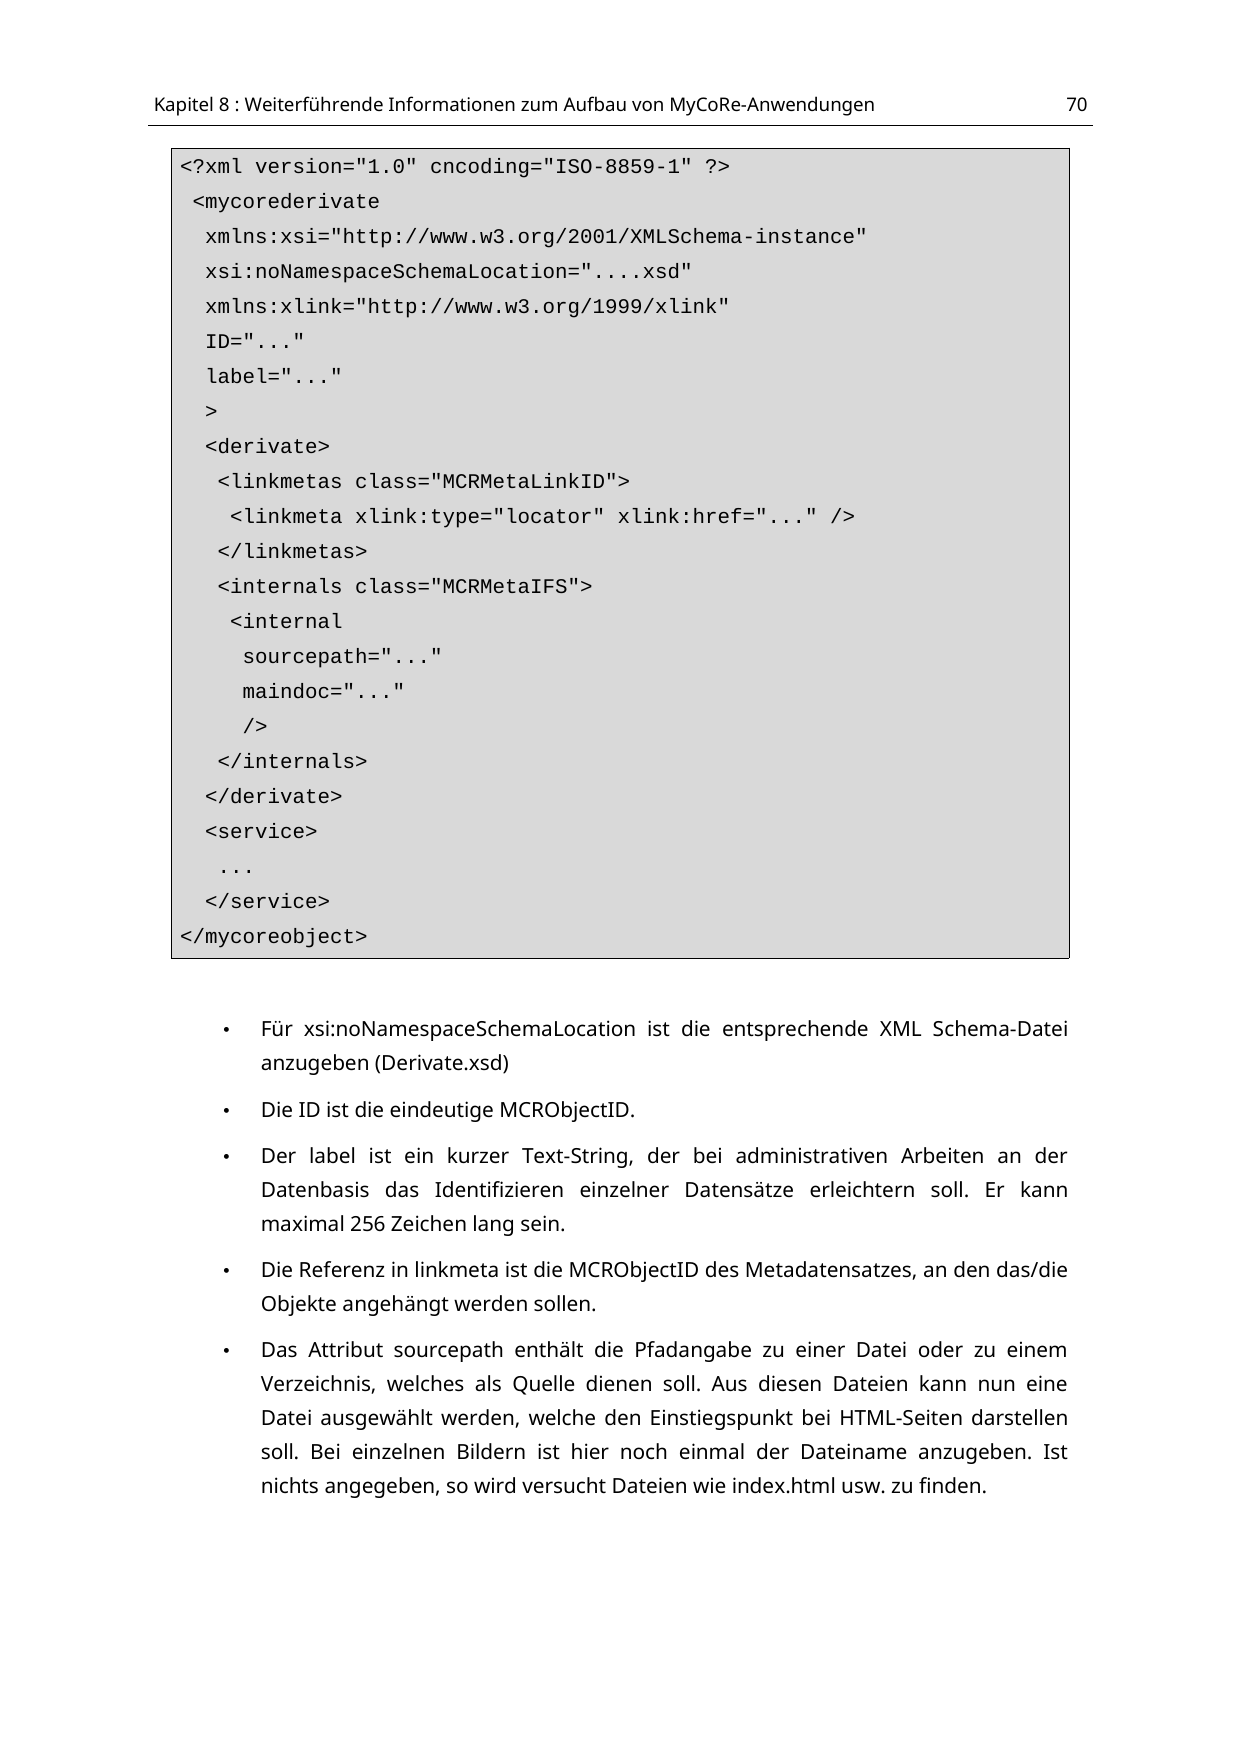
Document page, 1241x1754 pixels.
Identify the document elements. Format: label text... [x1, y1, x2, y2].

text <service> [172, 813, 1069, 844]
text xmlns:xlink="http://www.w3.org/1999/xlink" [172, 288, 1069, 319]
text label="..." [172, 358, 1069, 389]
text <mycorederivate [172, 183, 1069, 214]
text maindoc="..." [172, 673, 1069, 704]
list Das Attribut sourcepath enthält die Pfadangabe zu einer Datei oder zu einem Verzeichnis, welches als Quelle dienen soll. Aus diesen Dateien kann nun eine Datei ausgewählt werden, welche den Einstiegspunkt bei HTML-Seiten darstellen soll. Bei einzelnen Bildern ist hier noch einmal der Dateiname anzugeben. Ist nichts angegeben, so wird versucht Dateien wie index.html usw. zu finden. [185, 1335, 1069, 1499]
text /> [172, 708, 1069, 739]
text xmlns:xsi="http://www.w3.org/2001/XMLSchema-instance" [172, 218, 1069, 249]
list Die ID ist die eindeutige MCRObjectID. [185, 1095, 1069, 1123]
text <linkmeta xlink:type="locator" xlink:href="..." /> [172, 498, 1069, 529]
text sourcepath="..." [172, 638, 1069, 669]
text <linkmetas class="MCRMetaLinkID"> [172, 463, 1069, 494]
text </linkmetas> [172, 533, 1069, 564]
text > [172, 393, 1069, 424]
text </derivate> [172, 778, 1069, 809]
text <internals class="MCRMetaIFS"> [172, 568, 1069, 599]
list Für xsi:noNamespaceSchemaLocation ist die entsprechende XML Schema-Datei anzugeben (Derivate.xsd) [185, 1014, 1069, 1077]
list Die Referenz in linkmeta ist die MCRObjectID des Metadatensatzes, an den das/die Objekte angehängt werden sollen. [185, 1255, 1069, 1317]
text ID="..." [172, 323, 1069, 354]
list Der label ist ein kurzer Text-String, der bei administrativen Arbeiten an der Datenbasis das Identifizieren einzelner Datensätze erleichtern soll. Er kann maximal 256 Zeichen lang sein. [185, 1141, 1069, 1237]
text </internals> [172, 743, 1069, 774]
text xsi:noNamespaceSchemaLocation="....xsd" [172, 253, 1069, 284]
text </service> [172, 883, 1069, 914]
text </mycoreobject> [172, 918, 1069, 958]
text <?xml version="1.0" cncoding="ISO-8859-1" ?> [172, 149, 1069, 179]
text <internal [172, 603, 1069, 634]
text ... [172, 848, 1069, 879]
text <derivate> [172, 428, 1069, 459]
